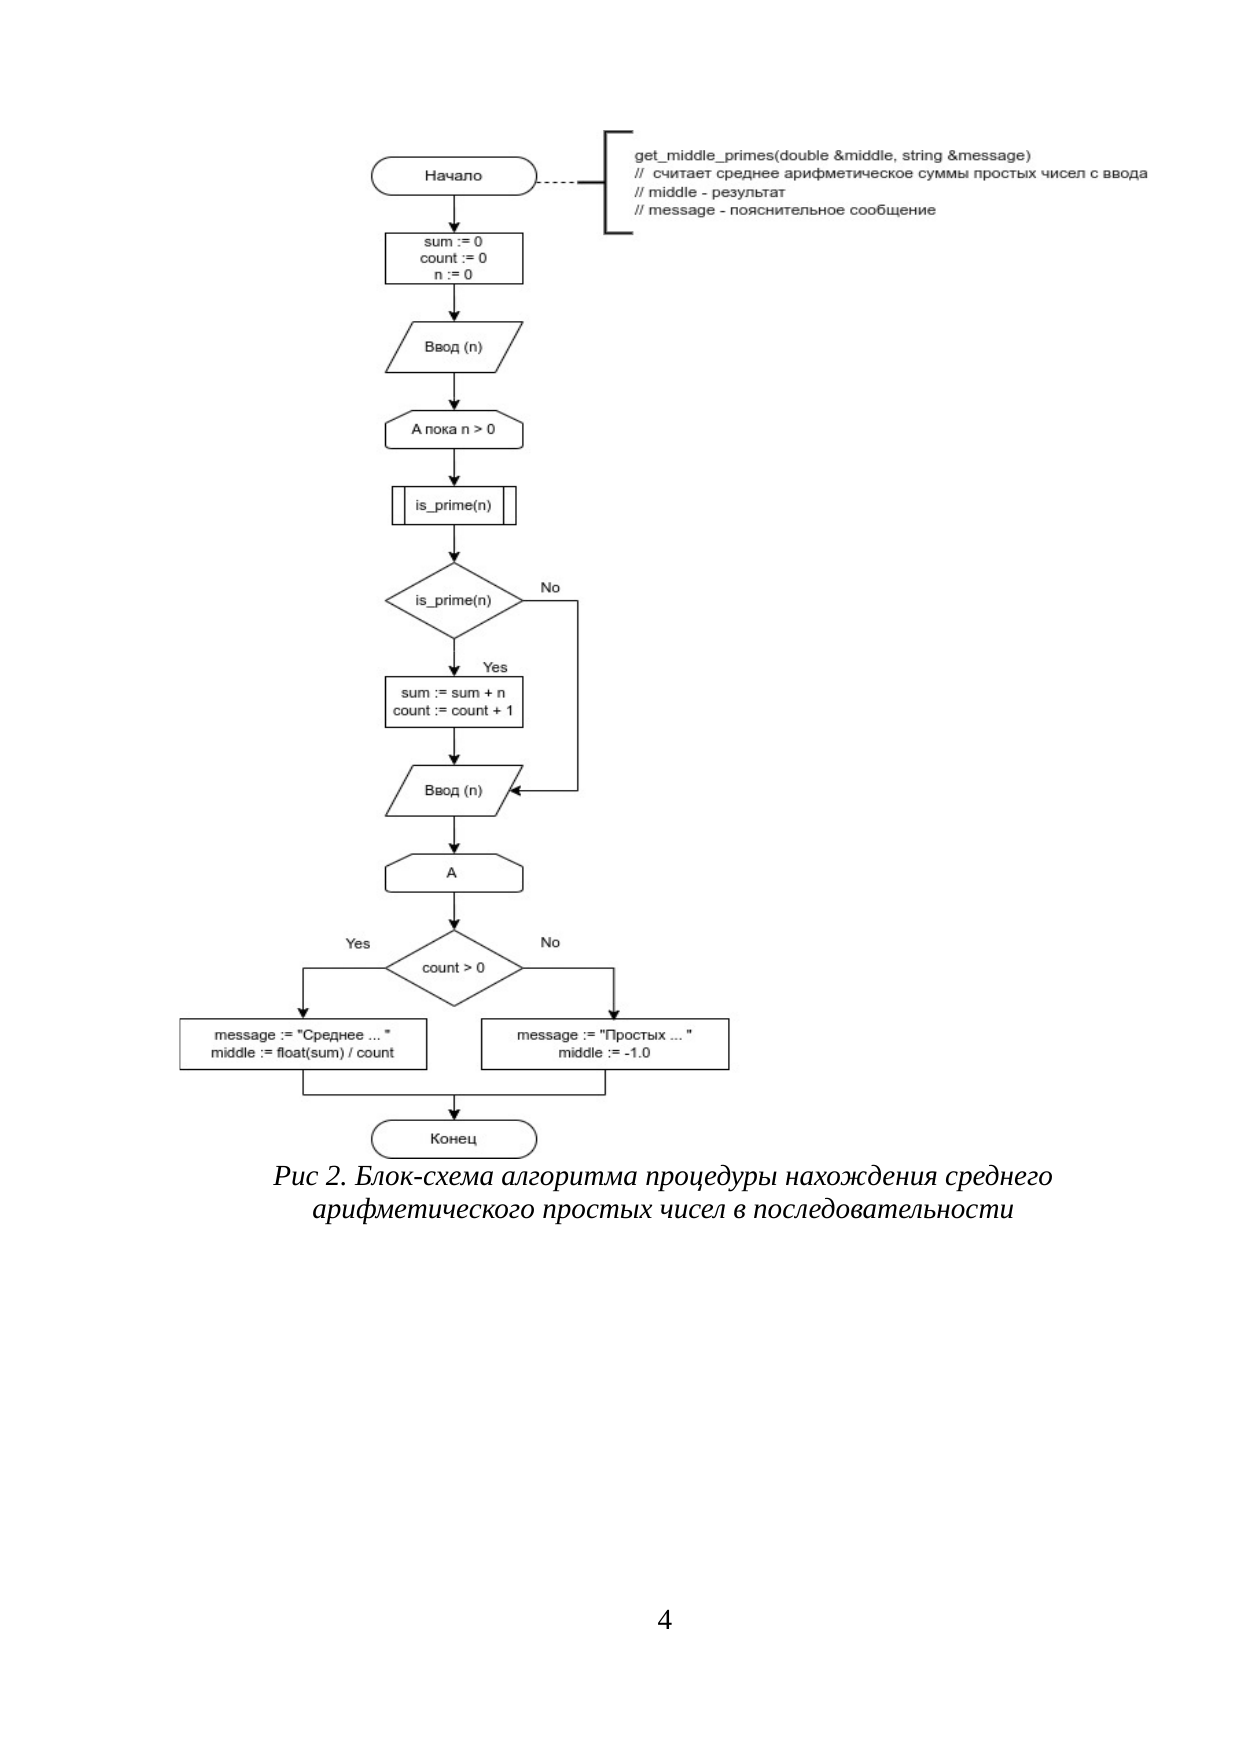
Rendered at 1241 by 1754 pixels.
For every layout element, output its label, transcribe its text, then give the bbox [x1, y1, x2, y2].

picture [179, 130, 1150, 1159]
text Рис 2. Блок-схема алгоритма процедуры нахождения среднего арифметического простых чисел в последовательности [179, 1159, 1149, 1225]
